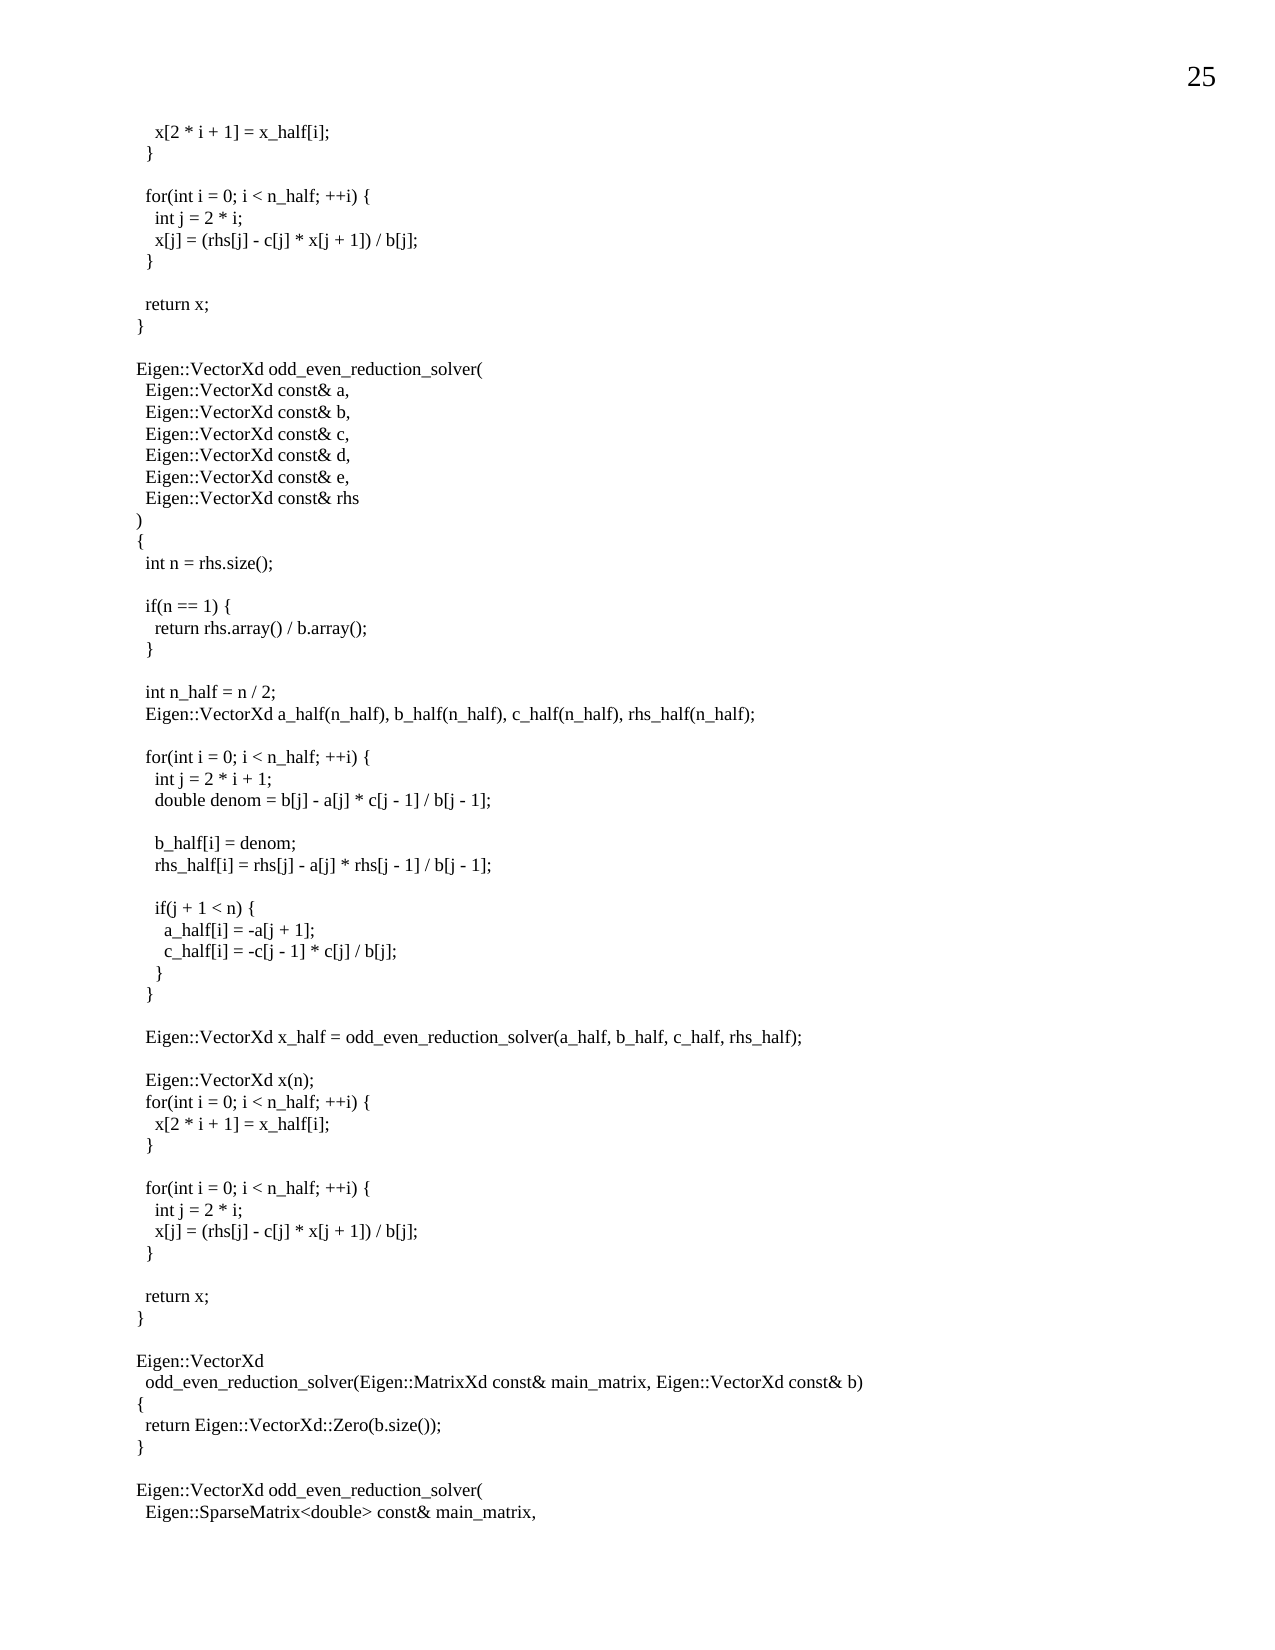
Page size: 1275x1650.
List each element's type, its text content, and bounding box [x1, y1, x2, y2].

text int n_half = n / 2; [133, 681, 1214, 703]
text if(j + 1 < n) { [133, 897, 1214, 918]
text rhs_half[i] = rhs[j] - a[j] * rhs[j - 1] / b[j - 1]; [133, 854, 1214, 875]
text int j = 2 * i; [133, 1199, 1214, 1220]
text { [133, 1393, 1214, 1414]
text Eigen::VectorXd const& a, [133, 379, 1214, 401]
text int n = rhs.size(); [133, 552, 1214, 573]
text Eigen::VectorXd odd_even_reduction_solver( [133, 1479, 1214, 1501]
text Eigen::SparseMatrix<double> const& main_matrix, [133, 1501, 1214, 1522]
text return Eigen::VectorXd::Zero(b.size()); [133, 1414, 1214, 1436]
text } [133, 1134, 1214, 1156]
text a_half[i] = -a[j + 1]; [133, 918, 1214, 940]
text return x; [133, 293, 1214, 315]
text ) [133, 509, 1214, 530]
text } [133, 962, 1214, 983]
text Eigen::VectorXd a_half(n_half), b_half(n_half), c_half(n_half), rhs_half(n_half); [133, 703, 1214, 724]
text x[j] = (rhs[j] - c[j] * x[j + 1]) / b[j]; [133, 228, 1214, 250]
text int j = 2 * i + 1; [133, 767, 1214, 789]
text odd_even_reduction_solver(Eigen::MatrixXd const& main_matrix, Eigen::VectorXd const& b) [133, 1371, 1214, 1393]
text b_half[i] = denom; [133, 832, 1214, 854]
text if(n == 1) { [133, 595, 1214, 617]
text for(int i = 0; i < n_half; ++i) { [133, 746, 1214, 767]
text for(int i = 0; i < n_half; ++i) { [133, 185, 1214, 207]
text for(int i = 0; i < n_half; ++i) { [133, 1177, 1214, 1199]
text Eigen::VectorXd const& b, [133, 401, 1214, 422]
text Eigen::VectorXd [133, 1350, 1214, 1371]
text } [133, 250, 1214, 272]
text Eigen::VectorXd const& e, [133, 466, 1214, 487]
text { [133, 530, 1214, 552]
text return x; [133, 1285, 1214, 1307]
text Eigen::VectorXd const& d, [133, 444, 1214, 466]
text x[j] = (rhs[j] - c[j] * x[j + 1]) / b[j]; [133, 1220, 1214, 1242]
text double denom = b[j] - a[j] * c[j - 1] / b[j - 1]; [133, 789, 1214, 811]
text } [133, 1242, 1214, 1263]
text return rhs.array() / b.array(); [133, 617, 1214, 638]
text } [133, 638, 1214, 660]
text } [133, 142, 1214, 164]
text Eigen::VectorXd x(n); [133, 1069, 1214, 1091]
text Eigen::VectorXd const& c, [133, 422, 1214, 444]
text x[2 * i + 1] = x_half[i]; [133, 1112, 1214, 1134]
text for(int i = 0; i < n_half; ++i) { [133, 1091, 1214, 1112]
text int j = 2 * i; [133, 207, 1214, 228]
text Eigen::VectorXd const& rhs [133, 487, 1214, 509]
text } [133, 315, 1214, 336]
text } [133, 983, 1214, 1005]
text Eigen::VectorXd odd_even_reduction_solver( [133, 358, 1214, 379]
text Eigen::VectorXd x_half = odd_even_reduction_solver(a_half, b_half, c_half, rhs_half); [133, 1026, 1214, 1048]
text c_half[i] = -c[j - 1] * c[j] / b[j]; [133, 940, 1214, 962]
text } [133, 1436, 1214, 1457]
text } [133, 1307, 1214, 1328]
text x[2 * i + 1] = x_half[i]; [133, 121, 1214, 142]
